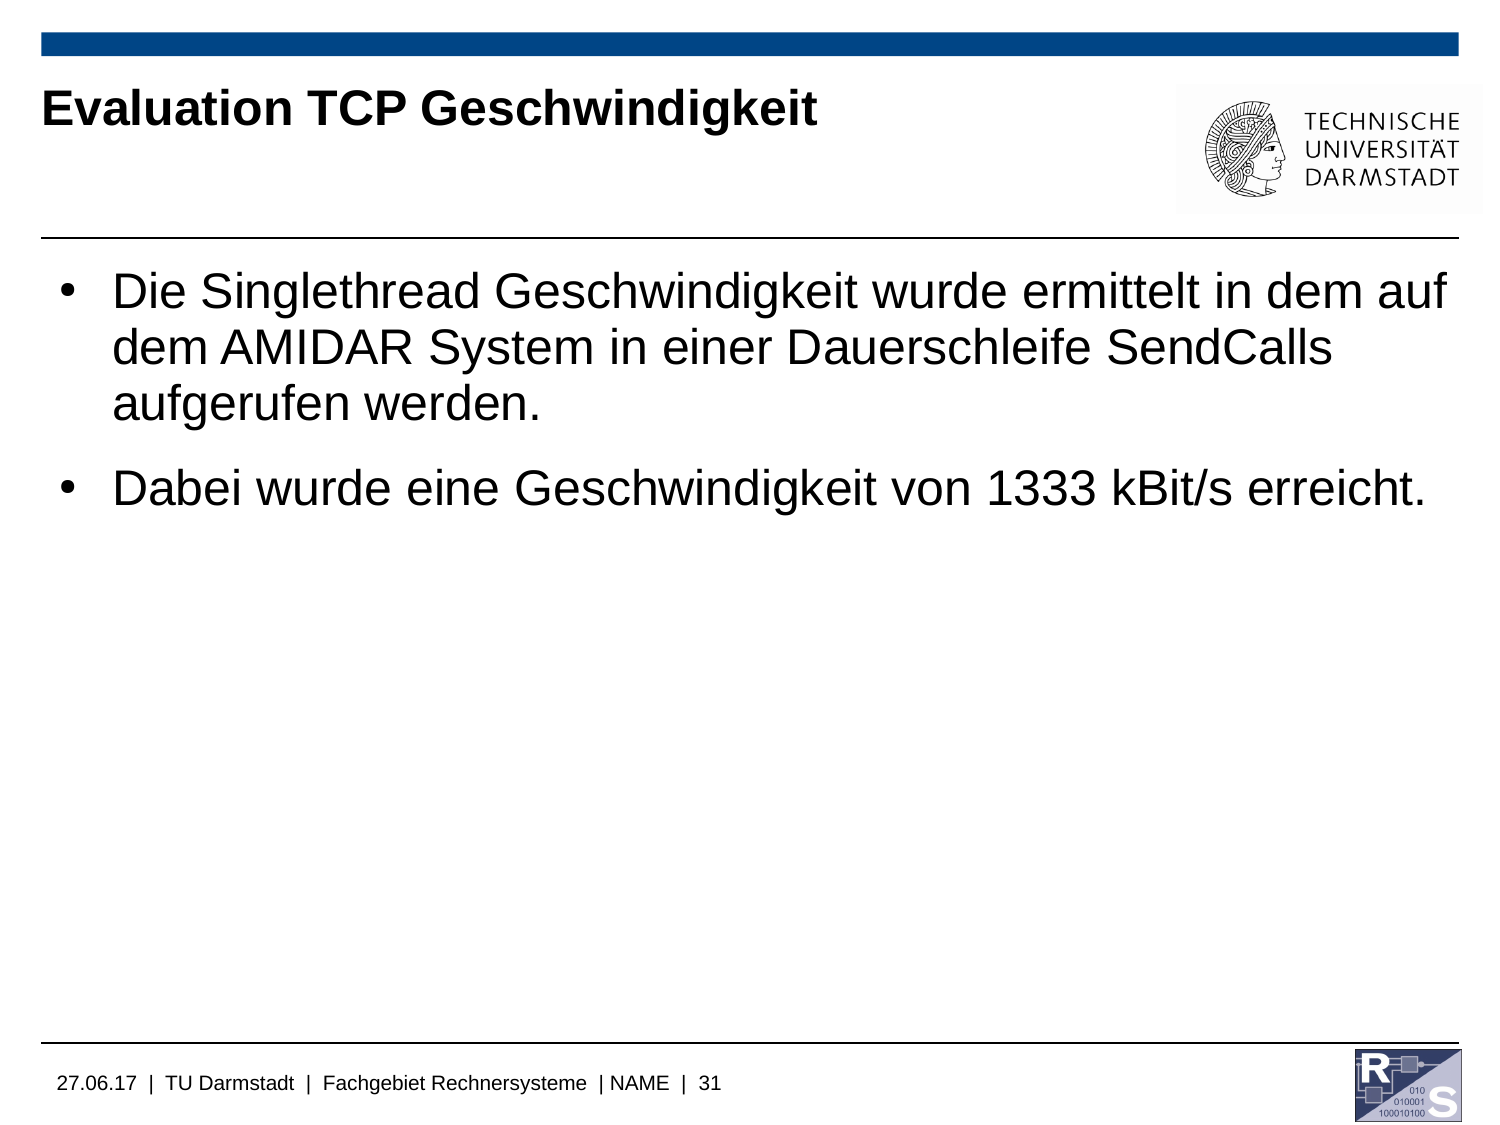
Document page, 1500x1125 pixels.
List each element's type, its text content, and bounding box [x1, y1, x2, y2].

picture [1355, 1049, 1462, 1122]
list Die Singlethread Geschwindigkeit wurde ermittelt in dem auf dem AMIDAR System in einer Dauerschleife SendCalls aufgerufen werden. Dabei wurde eine Geschwindigkeit von 1333 kBit/s erreicht. [41, 263, 1455, 1032]
title Evaluation TCP Geschwindigkeit [41, 32, 1131, 183]
